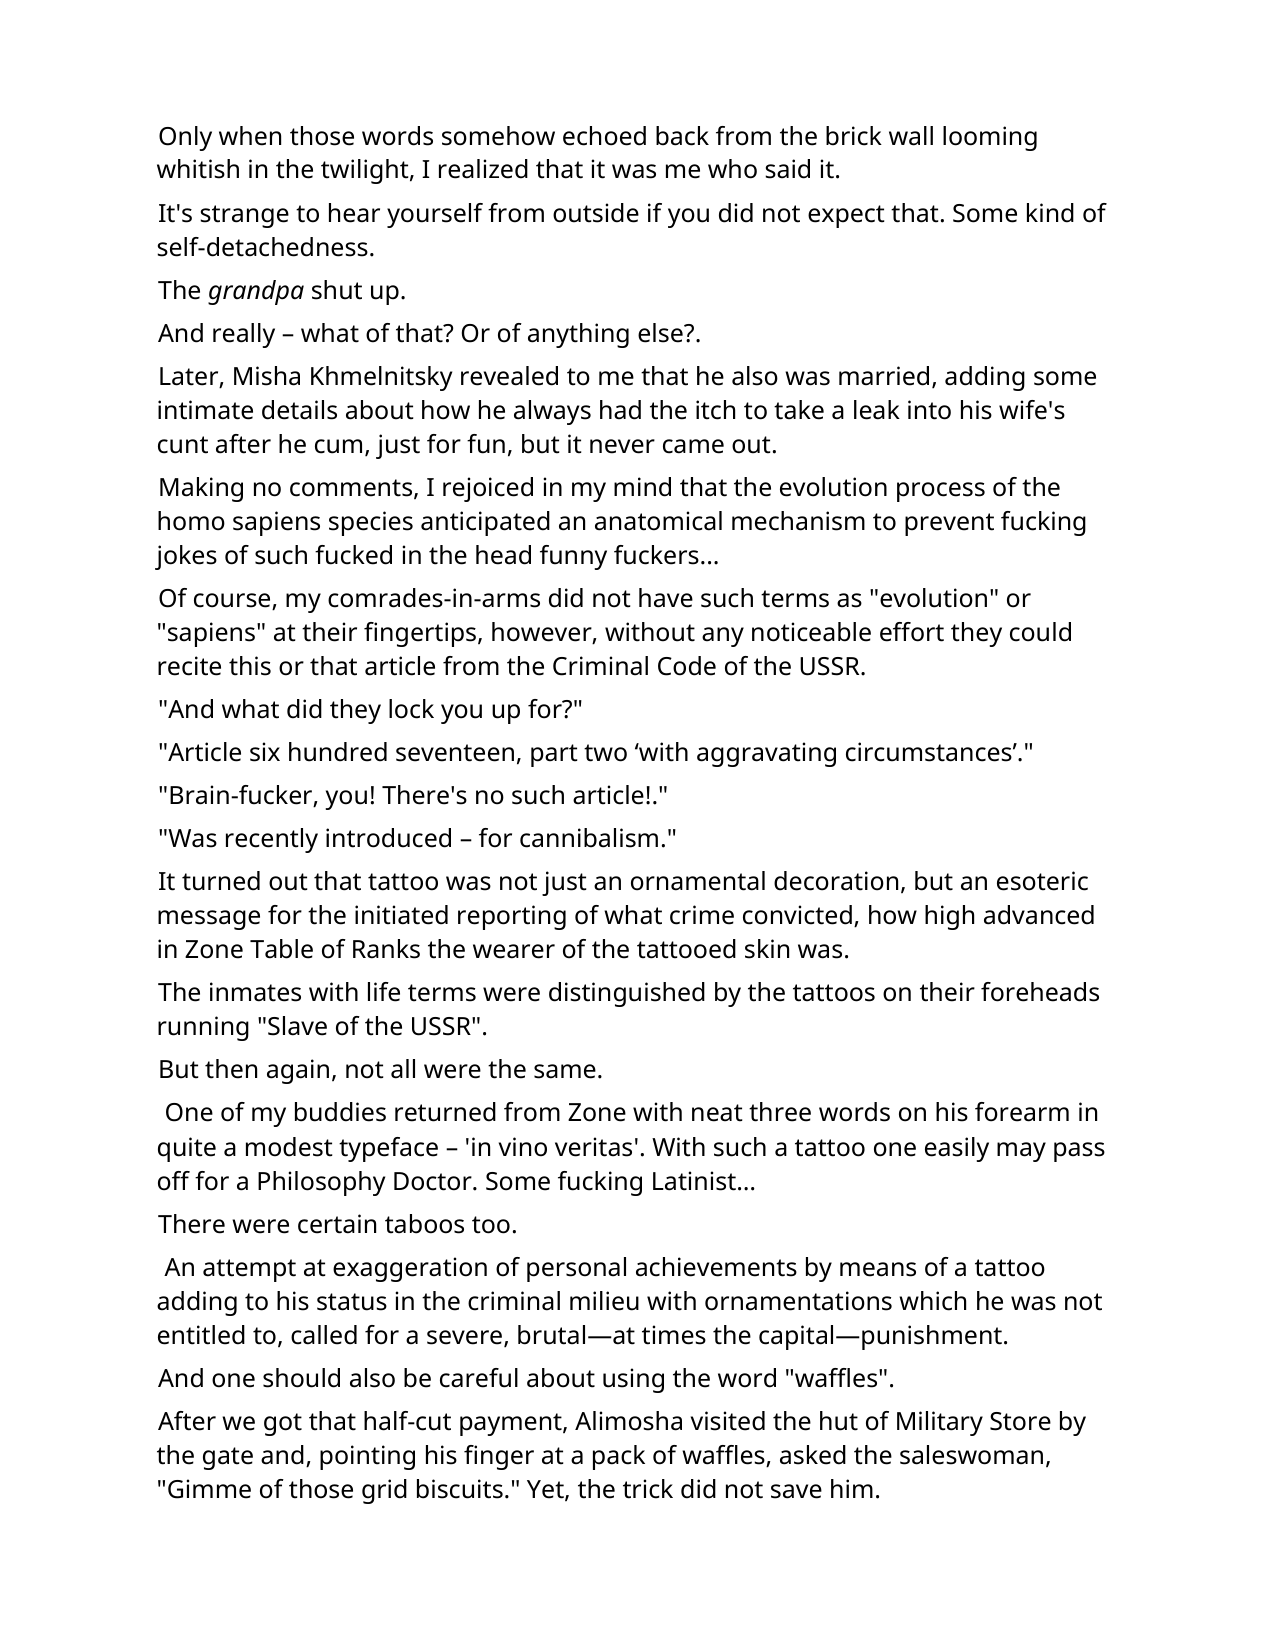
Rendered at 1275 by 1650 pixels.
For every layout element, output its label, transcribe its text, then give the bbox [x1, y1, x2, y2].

text Only when those words somehow echoed back from the brick wall looming whitish in the twilight, I realized that it was me who said it. [156, 118, 1118, 186]
text "And what did they lock you up for?" [156, 692, 1118, 726]
text After we got that half-cut payment, Alimosha visited the hut of Military Store by the gate and, pointing his finger at a pack of waffles, asked the saleswoman, "Gimme of those grid biscuits." Yet, the trick did not save him. [156, 1403, 1118, 1506]
text Making no comments, I rejoiced in my mind that the evolution process of the homo sapiens species anticipated an anatomical mechanism to prevent fucking jokes of such fucked in the head funny fuckers... [156, 469, 1118, 572]
text The inmates with life terms were distinguished by the tattoos on their foreheads running "Slave of the USSR". [156, 975, 1118, 1043]
text There were certain taboos too. [156, 1206, 1118, 1240]
text An attempt at exaggeration of personal achievements by means of a tattoo adding to his status in the criminal milieu with ornamentations which he was not entitled to, called for a severe, brutal—at times the capital—punishment. [156, 1249, 1118, 1351]
text One of my buddies returned from Zone with neat three words on his forearm in quite a modest typeface – 'in vino veritas'. With such a tattoo one easily may pass off for a Philosophy Doctor. Some fucking Latinist… [156, 1095, 1118, 1197]
text It turned out that tattoo was not just an ornamental decoration, but an esoteric message for the initiated reporting of what crime convicted, how high advanced in Zone Table of Ranks the wearer of the tattooed skin was. [156, 864, 1118, 966]
text But then again, not all were the same. [156, 1052, 1118, 1086]
text "Was recently introduced – for cannibalism." [156, 821, 1118, 855]
text And really – what of that? Or of anything else?. [156, 315, 1118, 349]
text Of course, my comrades-in-arms did not have such terms as "evolution" or "sapiens" at their fingertips, however, without any noticeable effort they could recite this or that article from the Criminal Code of the USSR. [156, 581, 1118, 683]
text Later, Misha Khmelnitsky revealed to me that he also was married, adding some intimate details about how he always had the itch to take a leak into his wife's cunt after he cum, just for fun, but it never came out. [156, 358, 1118, 461]
text "Article six hundred seventeen, part two ‘with aggravating circumstances’." [156, 735, 1118, 769]
text It's strange to hear yourself from outside if you did not expect that. Some kind of self-detachedness. [156, 195, 1118, 263]
text The grandpa shut up. [156, 272, 1118, 306]
text And one should also be careful about using the word "waffles". [156, 1360, 1118, 1394]
text "Brain-fucker, you! There's no such article!." [156, 778, 1118, 812]
